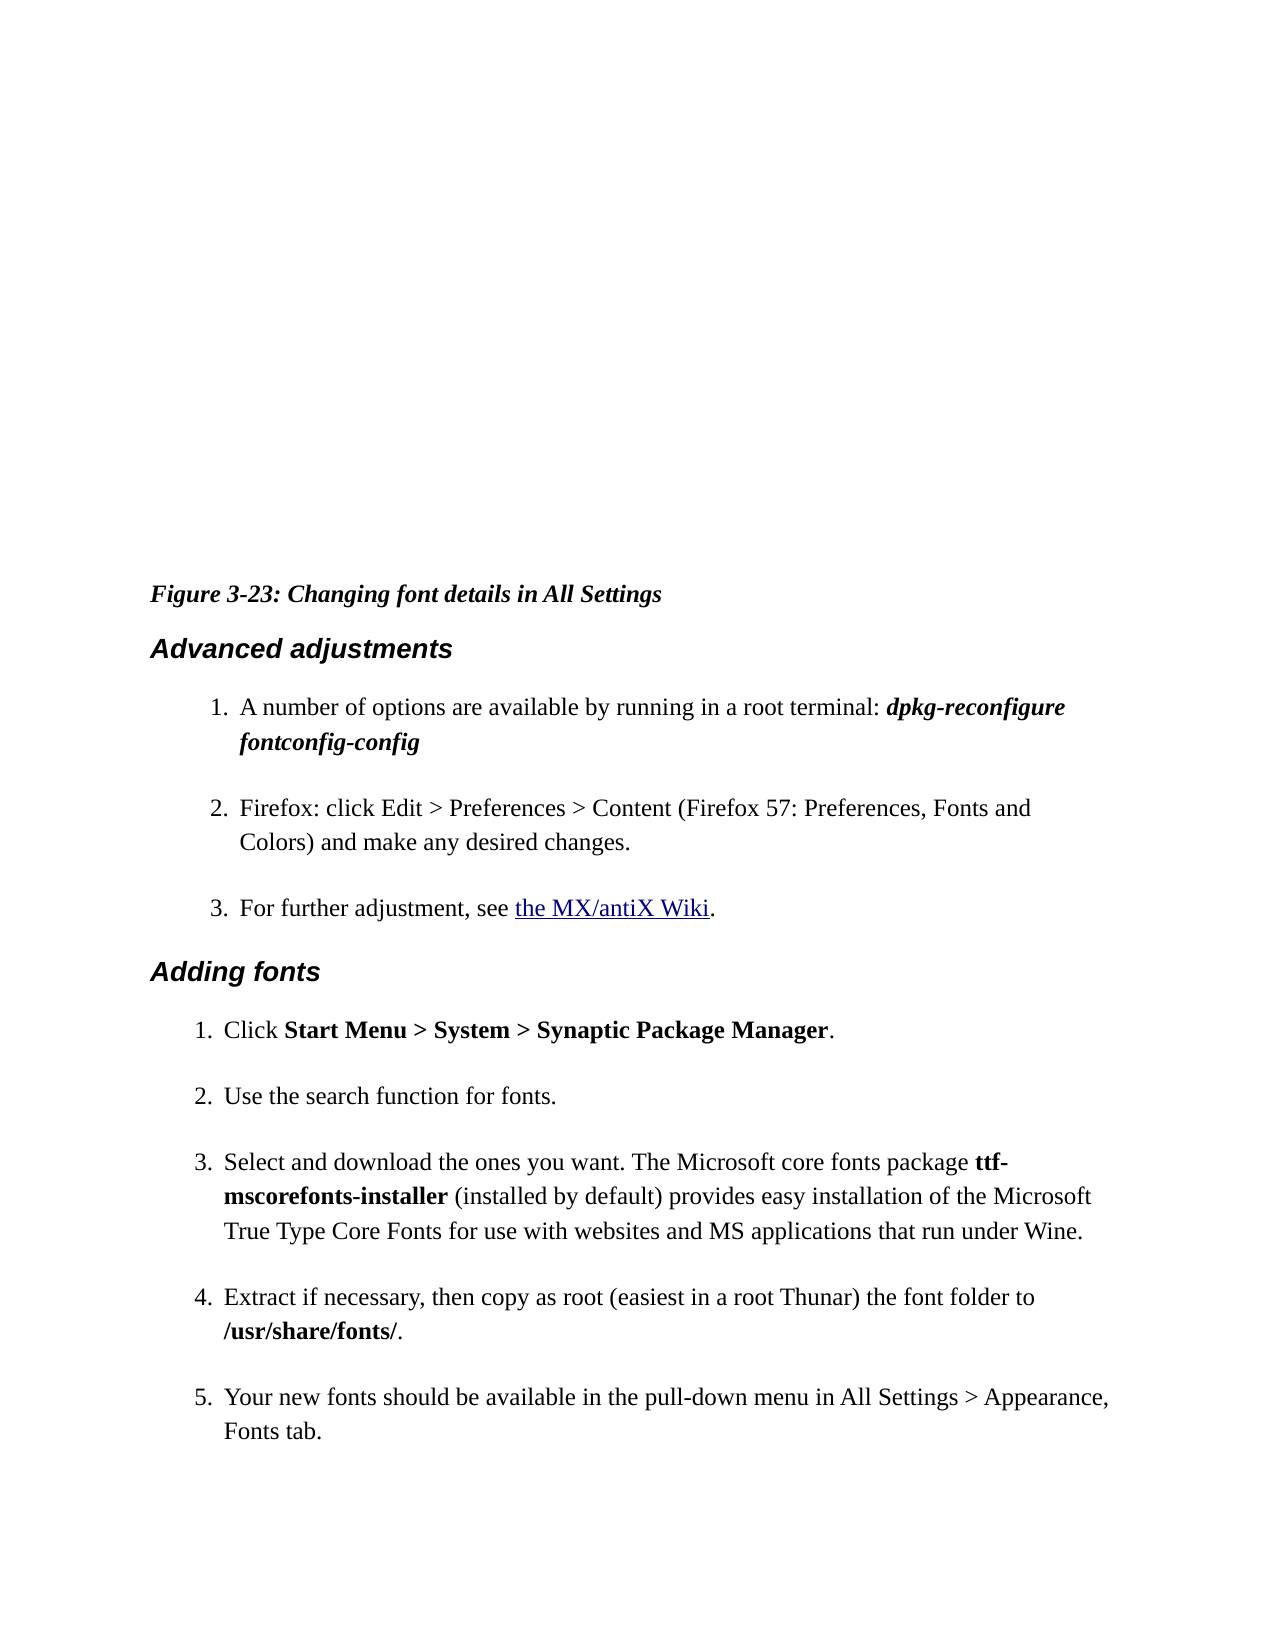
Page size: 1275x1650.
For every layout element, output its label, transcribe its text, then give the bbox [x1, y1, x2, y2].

list Click Start Menu > System > Synaptic Package Manager. [194, 1016, 1110, 1044]
list Your new fonts should be available in the pull-down menu in All Settings > Appearance, Fonts tab. [194, 1382, 1110, 1445]
list Select and download the ones you want. The Microsoft core fonts package ttf-mscorefonts-installer (installed by default) provides easy installation of the Microsoft True Type Core Fonts for use with websites and MS applications that run under Wine. [194, 1147, 1110, 1245]
text Figure 3-23: Changing font details in All Settings [150, 579, 1125, 607]
list Extract if necessary, then copy as root (easiest in a root Thunar) the font folder to /usr/share/fonts/. [194, 1282, 1110, 1345]
subtitle Advanced adjustments [150, 632, 1125, 664]
list A number of options are available by running in a root terminal: dpkg-reconfigure fontconfig-config [210, 692, 1109, 756]
subtitle Adding fonts [150, 956, 1125, 987]
list Use the search function for fonts. [194, 1081, 1110, 1110]
list Firefox: click Edit > Preferences > Content (Firefox 57: Preferences, Fonts and Colors) and make any desired changes. [210, 793, 1109, 856]
list For further adjustment, see the MX/antiX Wiki. [210, 893, 1109, 922]
